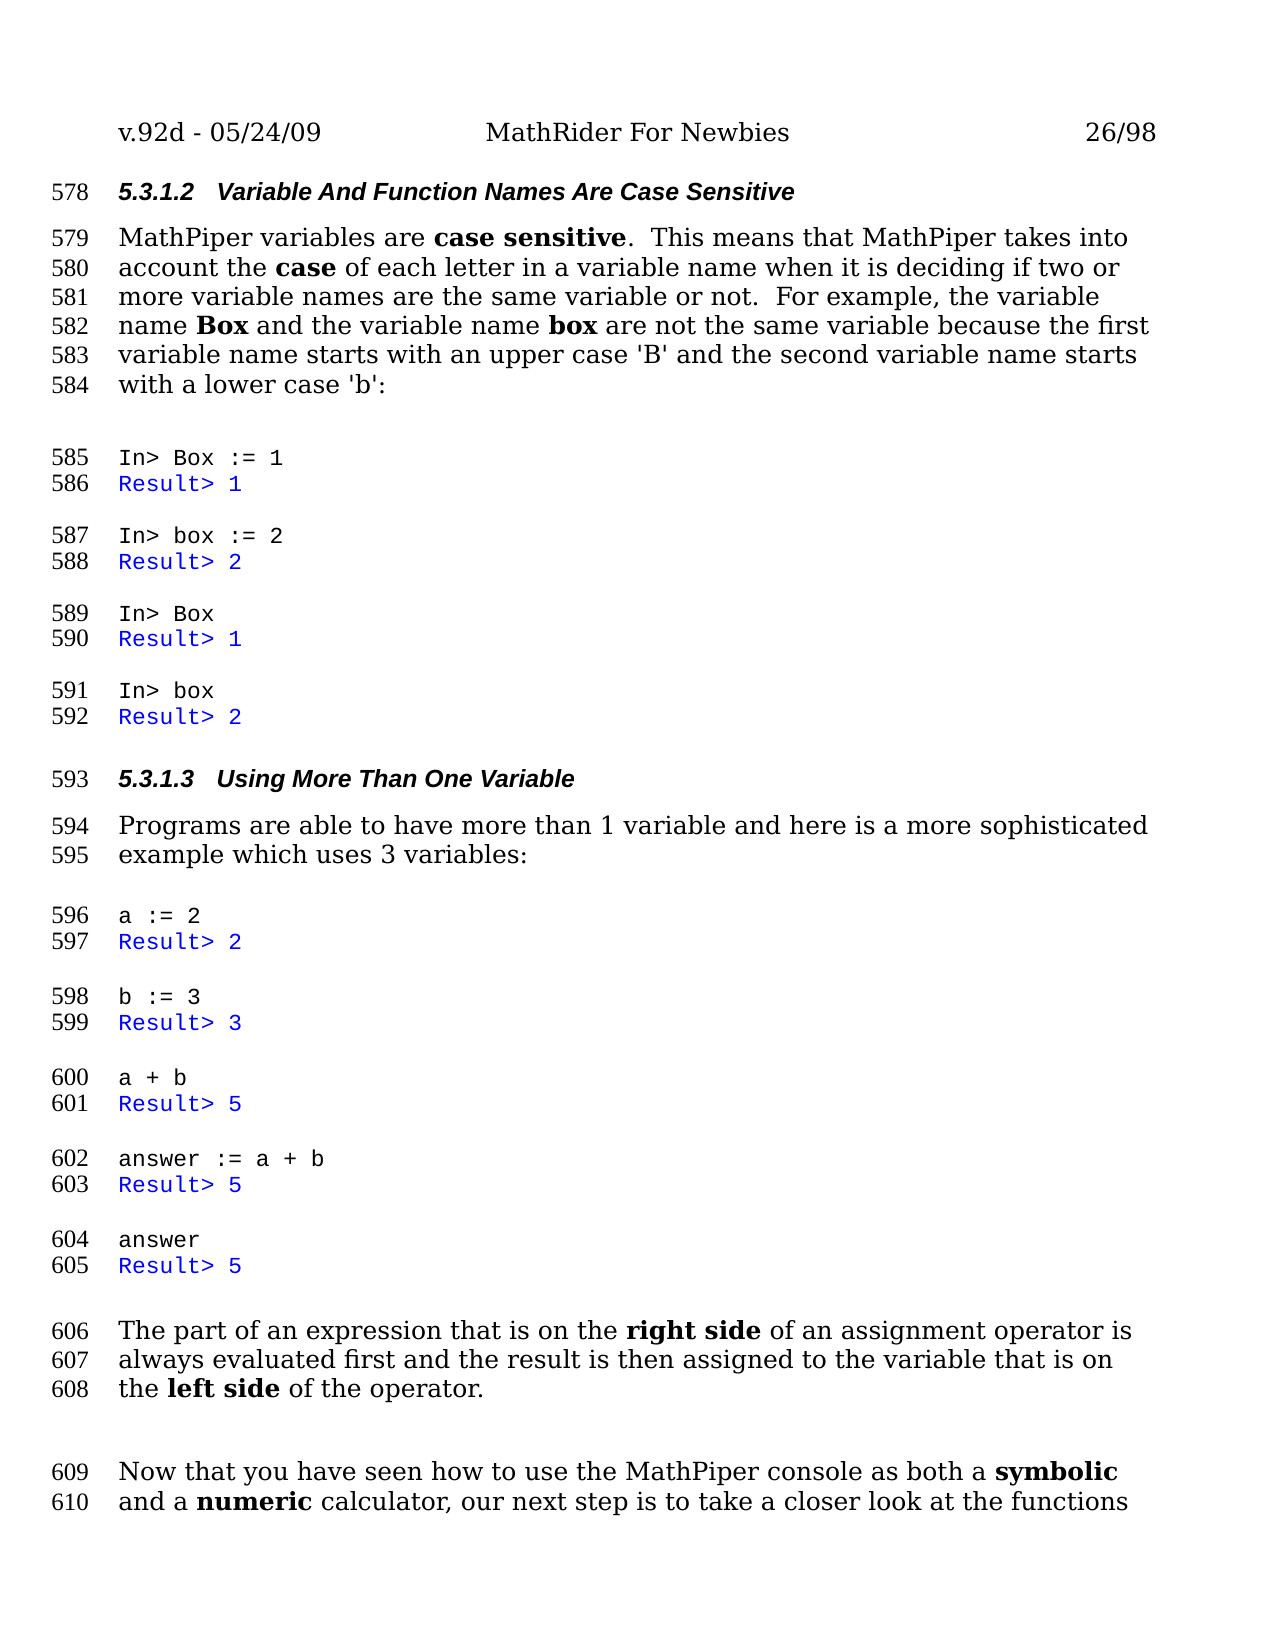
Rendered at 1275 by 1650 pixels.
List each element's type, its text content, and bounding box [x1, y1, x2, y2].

text b := 3 [118, 986, 1157, 1012]
text Result> 1 [118, 628, 1157, 654]
text In> box [118, 680, 1157, 706]
text Result> 2 [118, 931, 1157, 957]
text Result> 5 [118, 1093, 1157, 1119]
text Programs are able to have more than 1 variable and here is a more sophisticated example which uses 3 variables: [118, 811, 1157, 869]
text MathPiper variables are case sensitive. This means that MathPiper takes into account the case of each letter in a variable name when it is deciding if two or more variable names are the same variable or not. For example, the variable name Box and the variable name box are not the same variable because the first variable name starts with an upper case 'B' and the second variable name starts with a lower case 'b': [118, 223, 1157, 399]
text In> box := 2 [118, 524, 1157, 550]
text answer := a + b [118, 1148, 1157, 1174]
text In> Box [118, 602, 1157, 628]
text Result> 5 [118, 1174, 1157, 1200]
text a := 2 [118, 905, 1157, 931]
subtitle Variable And Function Names Are Case Sensitive [118, 177, 1157, 205]
text Result> 5 [118, 1255, 1157, 1281]
text Result> 2 [118, 706, 1157, 732]
text a + b [118, 1067, 1157, 1093]
subtitle Using More Than One Variable [118, 764, 1157, 793]
text In> Box := 1 [118, 446, 1157, 472]
text Result> 3 [118, 1012, 1157, 1038]
text Now that you have seen how to use the MathPiper console as both a symbolic and a numeric calculator, our next step is to take a closer look at the functions [118, 1457, 1157, 1516]
text Result> 1 [118, 472, 1157, 498]
text Result> 2 [118, 550, 1157, 576]
text The part of an expression that is on the right side of an assignment operator is always evaluated first and the result is then assigned to the variable that is on the left side of the operator. [118, 1316, 1157, 1404]
text answer [118, 1229, 1157, 1255]
